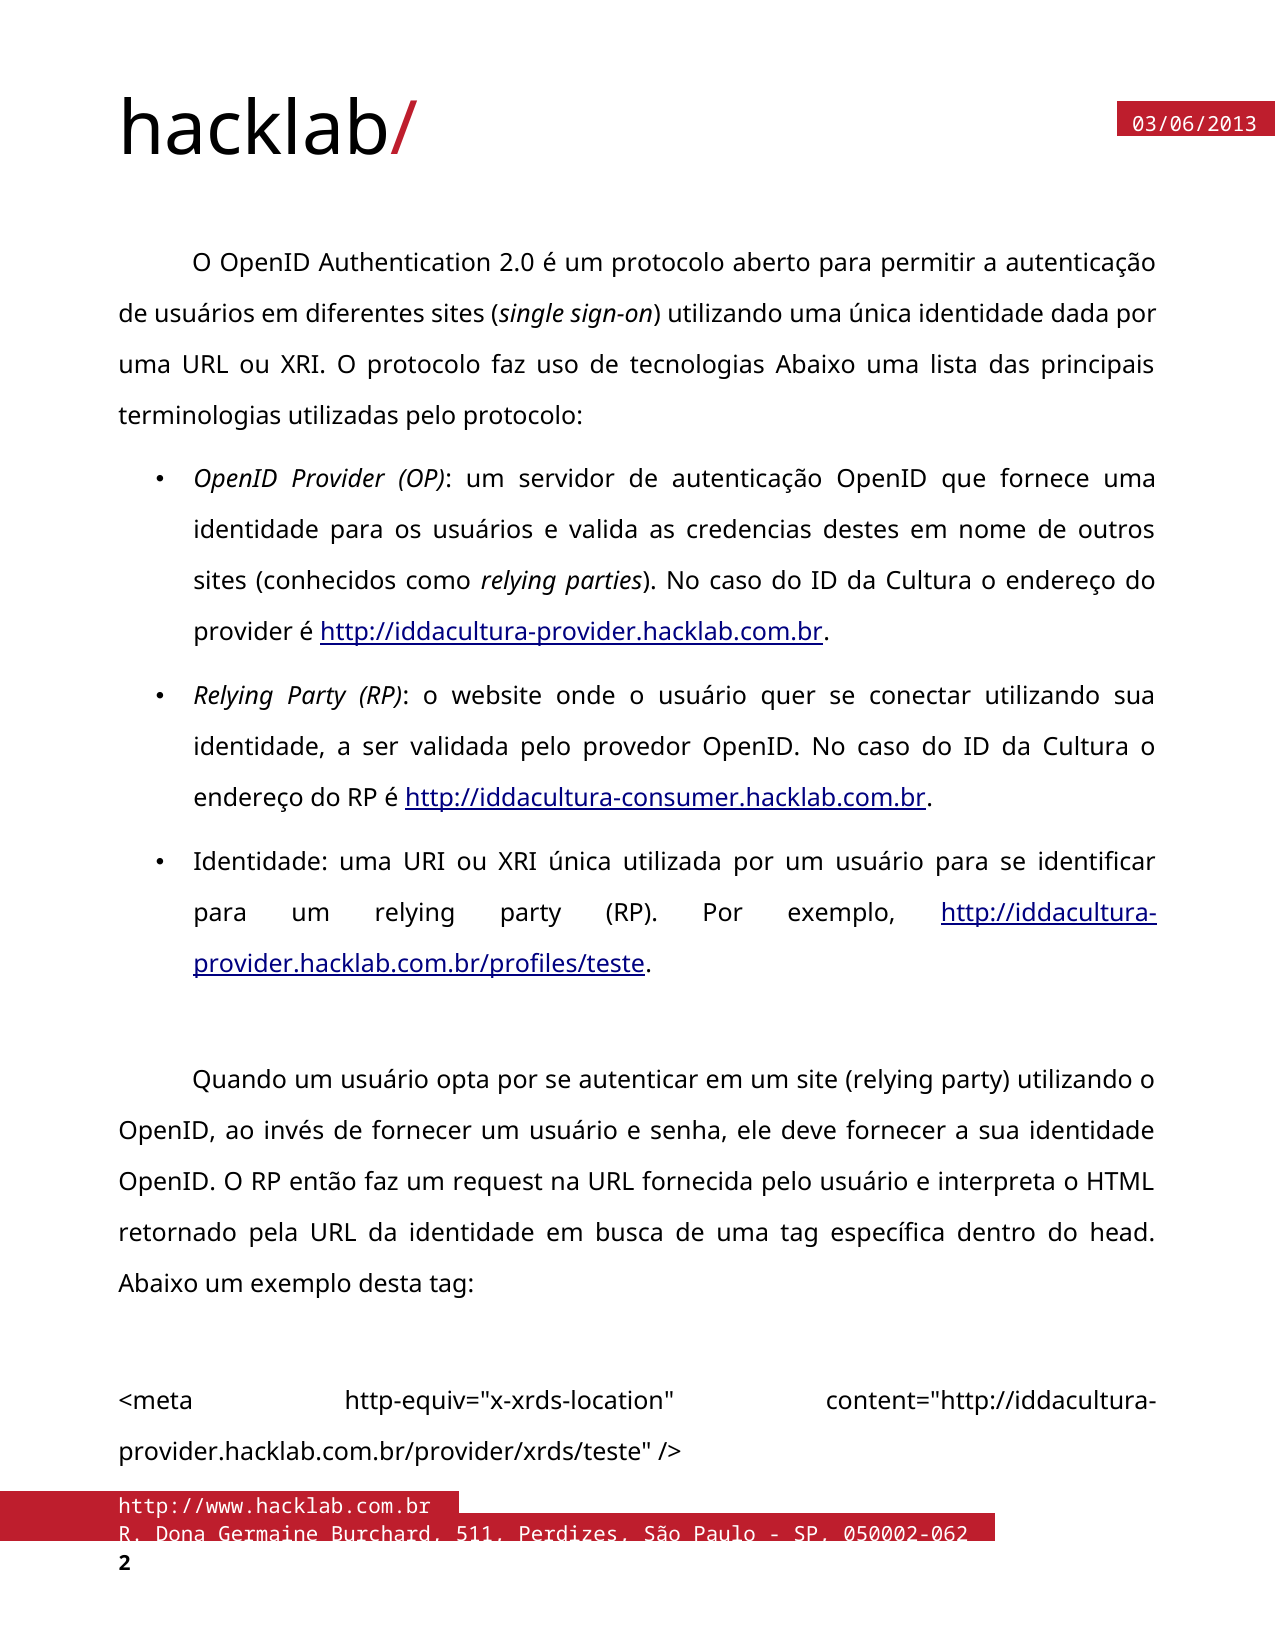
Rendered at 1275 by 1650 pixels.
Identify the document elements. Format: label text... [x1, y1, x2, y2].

list Relying Party (RP): o website onde o usuário quer se conectar utilizando sua identidade, a ser validada pelo provedor OpenID. No caso do ID da Cultura o endereço do RP é http://iddacultura-consumer.hacklab.com.br. [156, 677, 1157, 814]
text O OpenID Authentication 2.0 é um protocolo aberto para permitir a autenticação de usuários em diferentes sites (single sign-on) utilizando uma única identidade dada por uma URL ou XRI. O protocolo faz uso de tecnologias Abaixo uma lista das principais terminologias utilizadas pelo protocolo: [118, 244, 1157, 431]
list OpenID Provider (OP): um servidor de autenticação OpenID que fornece uma identidade para os usuários e valida as credencias destes em nome de outros sites (conhecidos como relying parties). No caso do ID da Cultura o endereço do provider é http://iddacultura-provider.hacklab.com.br. [156, 461, 1157, 648]
text <meta http-equiv="x-xrds-location" content="http://iddacultura-provider.hacklab.com.br/provider/xrds/teste" /> [118, 1383, 1157, 1468]
text Quando um usuário opta por se autenticar em um site (relying party) utilizando o OpenID, ao invés de fornecer um usuário e senha, ele deve fornecer a sua identidade OpenID. O RP então faz um request na URL fornecida pelo usuário e interpreta o HTML retornado pela URL da identidade em busca de uma tag específica dentro do head. Abaixo um exemplo desta tag: [118, 1062, 1157, 1300]
list Identidade: uma URI ou XRI única utilizada por um usuário para se identificar para um relying party (RP). Por exemplo, http://iddacultura-provider.hacklab.com.br/profiles/teste. [156, 843, 1157, 979]
